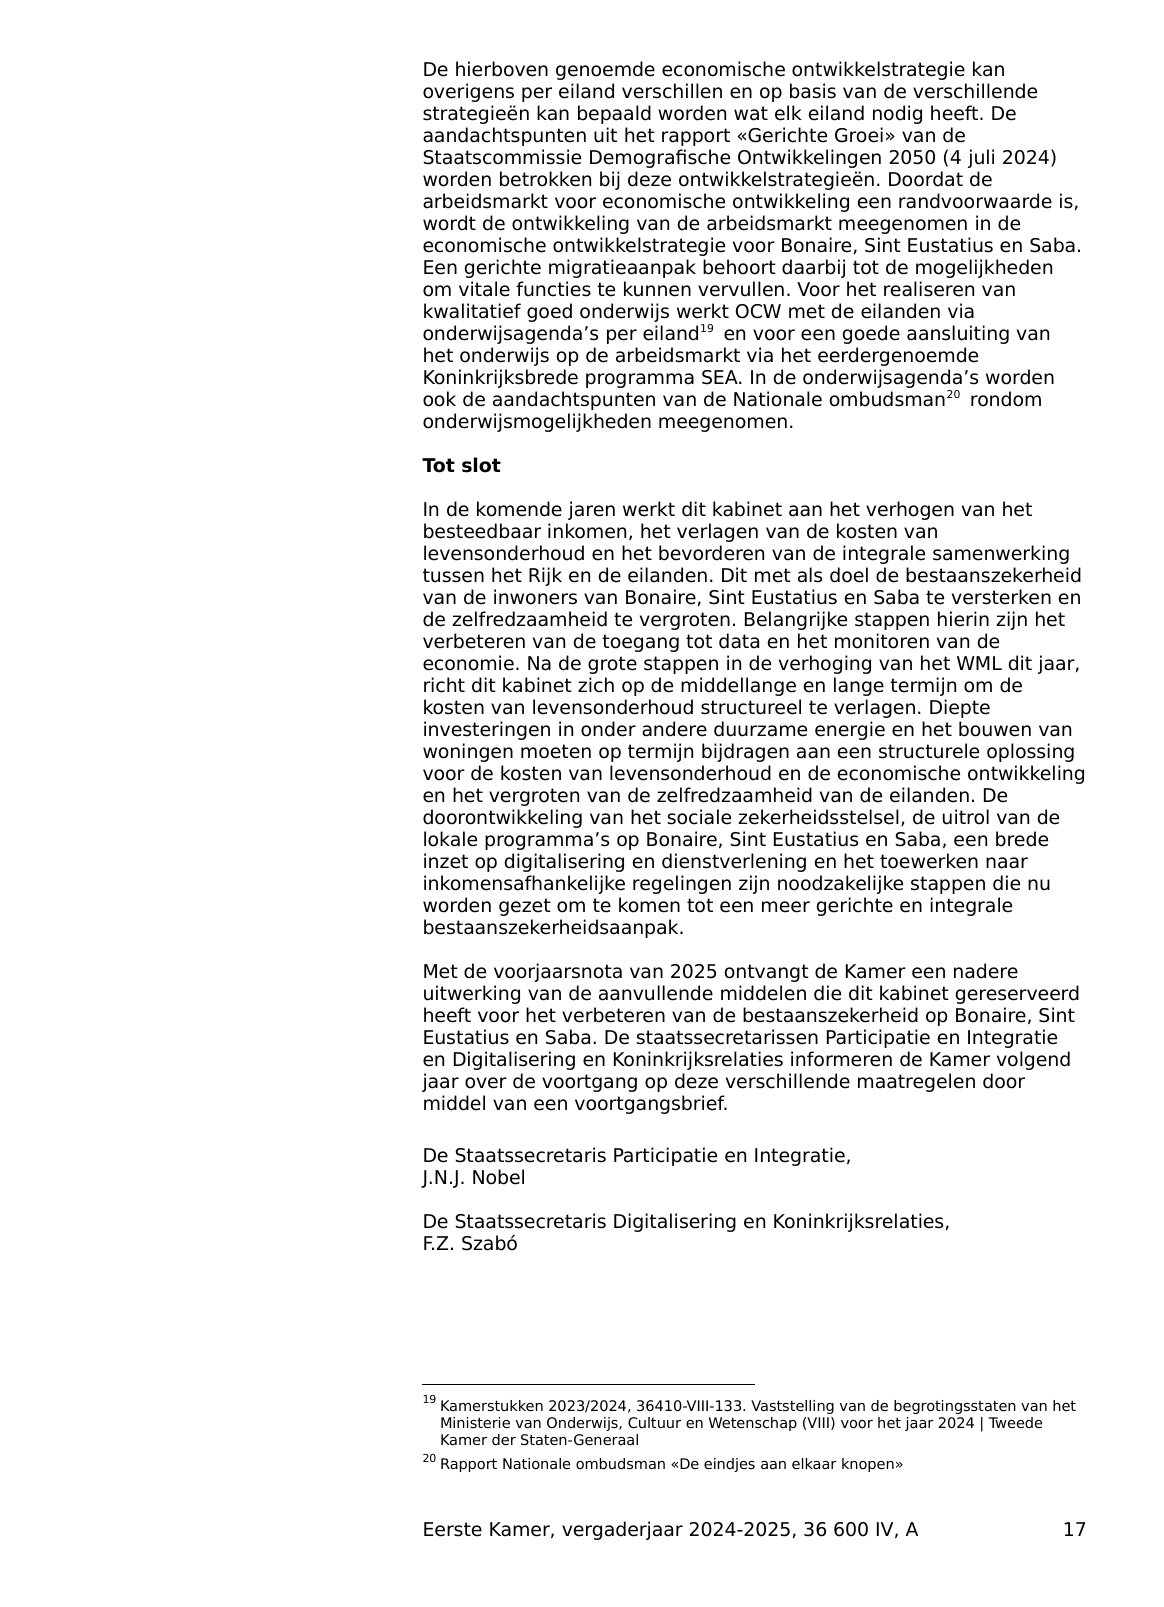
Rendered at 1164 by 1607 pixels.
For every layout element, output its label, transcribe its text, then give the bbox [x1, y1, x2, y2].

text De Staatssecretaris Participatie en Integratie, J.N.J. Nobel [422, 1145, 1087, 1189]
text De hierboven genoemde economische ontwikkelstrategie kan overigens per eiland verschillen en op basis van de verschillende strategieën kan bepaald worden wat elk eiland nodig heeft. De aandachtspunten uit het rapport «Gerichte Groei» van de Staatscommissie Demografische Ontwikkelingen 2050 (4 juli 2024) worden betrokken bij deze ontwikkelstrategieën. Doordat de arbeidsmarkt voor economische ontwikkeling een randvoorwaarde is, wordt de ontwikkeling van de arbeidsmarkt meegenomen in de economische ontwikkelstrategie voor Bonaire, Sint Eustatius en Saba. Een gerichte migratieaanpak behoort daarbij tot de mogelijkheden om vitale functies te kunnen vervullen. Voor het realiseren van kwalitatief goed onderwijs werkt OCW met de eilanden via onderwijsagenda’s per eiland en voor een goede aansluiting van het onderwijs op de arbeidsmarkt via het eerdergenoemde Koninkrijksbrede programma SEA. In de onderwijsagenda’s worden ook de aandachtspunten van de Nationale ombudsman rondom onderwijsmogelijkheden meegenomen. [422, 59, 1087, 433]
text In de komende jaren werkt dit kabinet aan het verhogen van het besteedbaar inkomen, het verlagen van de kosten van levensonderhoud en het bevorderen van de integrale samenwerking tussen het Rijk en de eilanden. Dit met als doel de bestaanszekerheid van de inwoners van Bonaire, Sint Eustatius en Saba te versterken en de zelfredzaamheid te vergroten. Belangrijke stappen hierin zijn het verbeteren van de toegang tot data en het monitoren van de economie. Na de grote stappen in de verhoging van het WML dit jaar, richt dit kabinet zich op de middellange en lange termijn om de kosten van levensonderhoud structureel te verlagen. Diepte investeringen in onder andere duurzame energie en het bouwen van woningen moeten op termijn bijdragen aan een structurele oplossing voor de kosten van levensonderhoud en de economische ontwikkeling en het vergroten van de zelfredzaamheid van de eilanden. De doorontwikkeling van het sociale zekerheidsstelsel, de uitrol van de lokale programma’s op Bonaire, Sint Eustatius en Saba, een brede inzet op digitalisering en dienstverlening en het toewerken naar inkomensafhankelijke regelingen zijn noodzakelijke stappen die nu worden gezet om te komen tot een meer gerichte en integrale bestaanszekerheidsaanpak. [422, 499, 1087, 939]
text Rapport Nationale ombudsman «De eindjes aan elkaar knopen» [422, 1452, 1087, 1474]
text Met de voorjaarsnota van 2025 ontvangt de Kamer een nadere uitwerking van de aanvullende middelen die dit kabinet gereserveerd heeft voor het verbeteren van de bestaanszekerheid op Bonaire, Sint Eustatius en Saba. De staatssecretarissen Participatie en Integratie en Digitalisering en Koninkrijksrelaties informeren de Kamer volgend jaar over de voortgang op deze verschillende maatregelen door middel van een voortgangsbrief. [422, 961, 1087, 1115]
text Kamerstukken 2023/2024, 36410-VIII-133. Vaststelling van de begrotingsstaten van het Ministerie van Onderwijs, Cultuur en Wetenschap (VIII) voor het jaar 2024 | Tweede Kamer der Staten-Generaal [422, 1393, 1087, 1449]
text De Staatssecretaris Digitalisering en Koninkrijksrelaties, F.Z. Szabó [422, 1211, 1087, 1255]
subtitle Tot slot [422, 455, 1087, 477]
